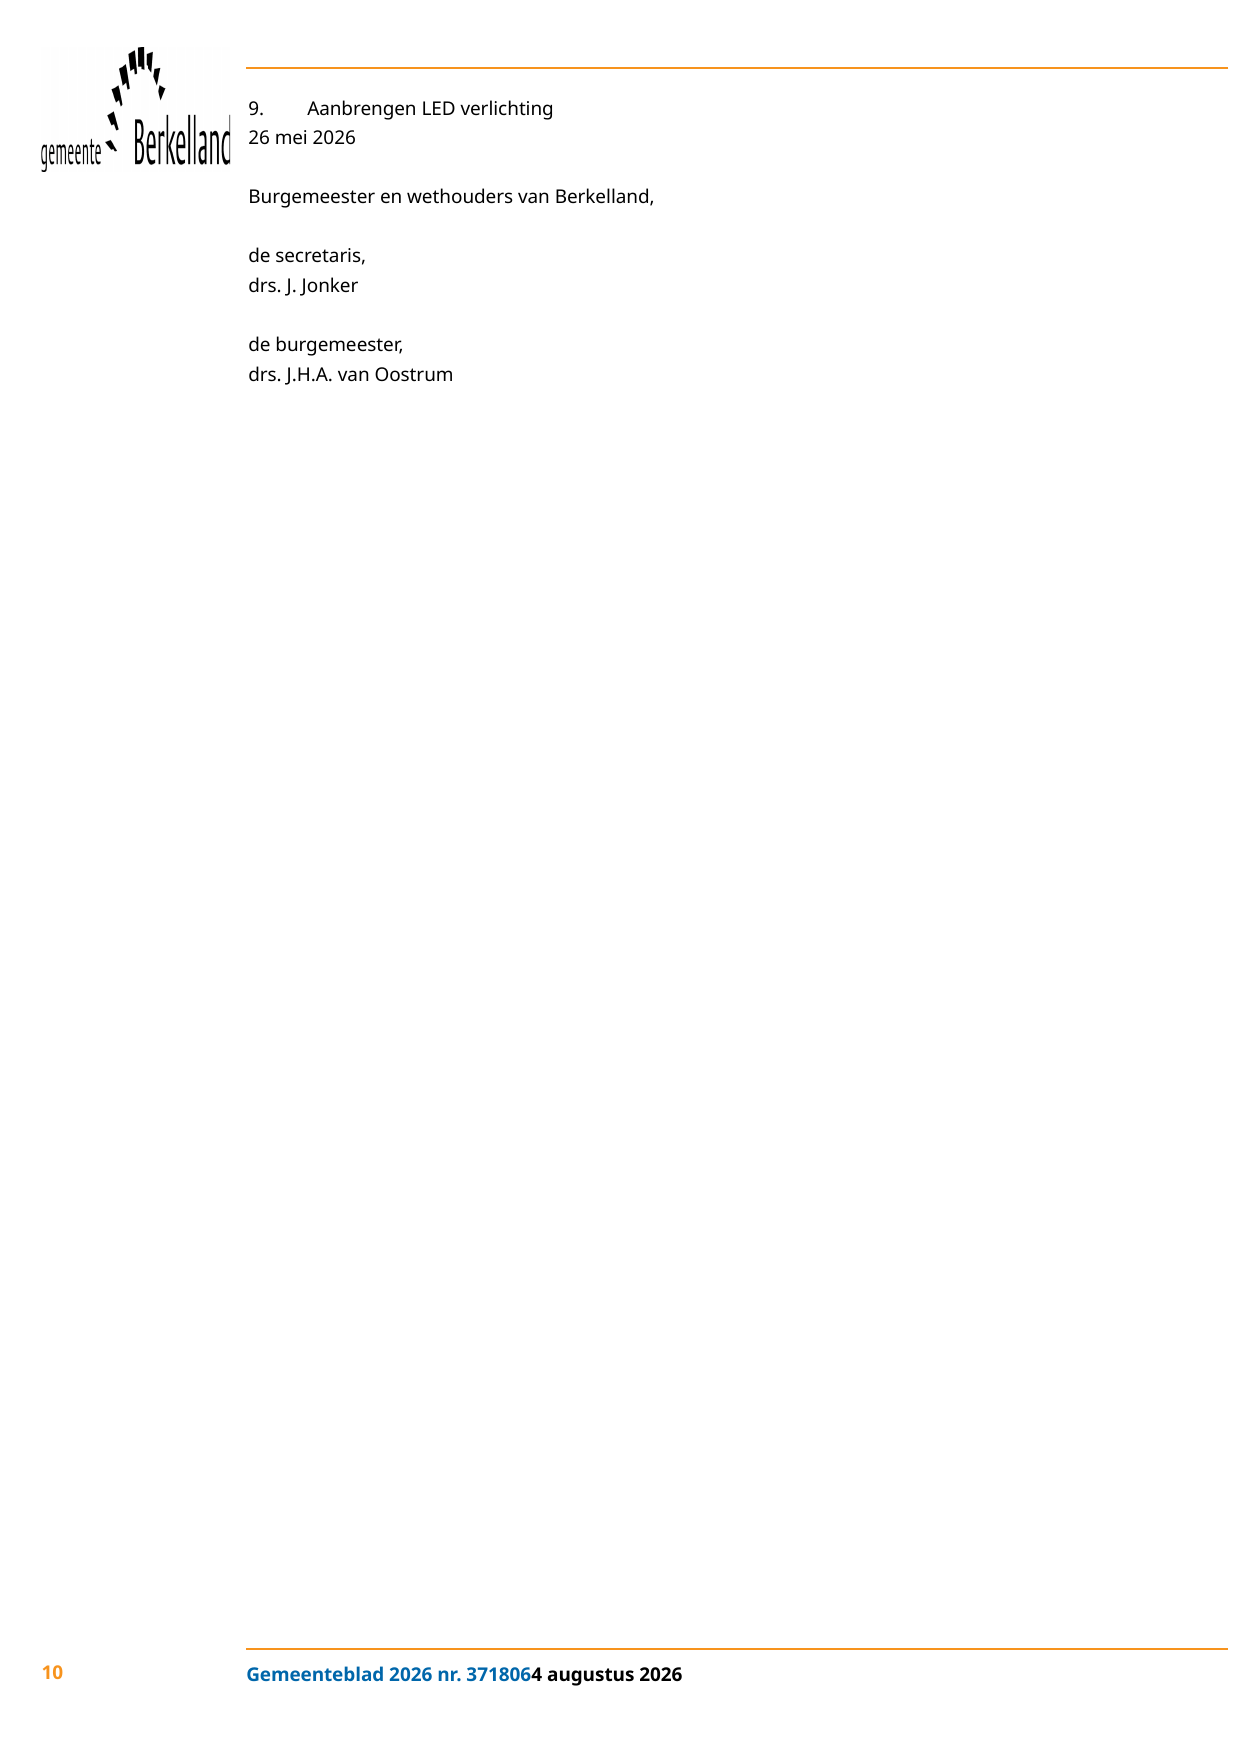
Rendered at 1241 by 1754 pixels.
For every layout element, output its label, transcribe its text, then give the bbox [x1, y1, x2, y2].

list Aanbrengen LED verlichting [248, 95, 1152, 121]
picture [41, 47, 231, 172]
text 26 mei 2026 [248, 124, 1152, 150]
text Burgemeester en wethouders van Berkelland, [248, 183, 1152, 209]
text de secretaris, [248, 243, 1152, 268]
text drs. J. Jonker [248, 272, 1152, 298]
text de burgemeester, [248, 331, 1152, 357]
text drs. J.H.A. van Oostrum [248, 361, 1152, 387]
